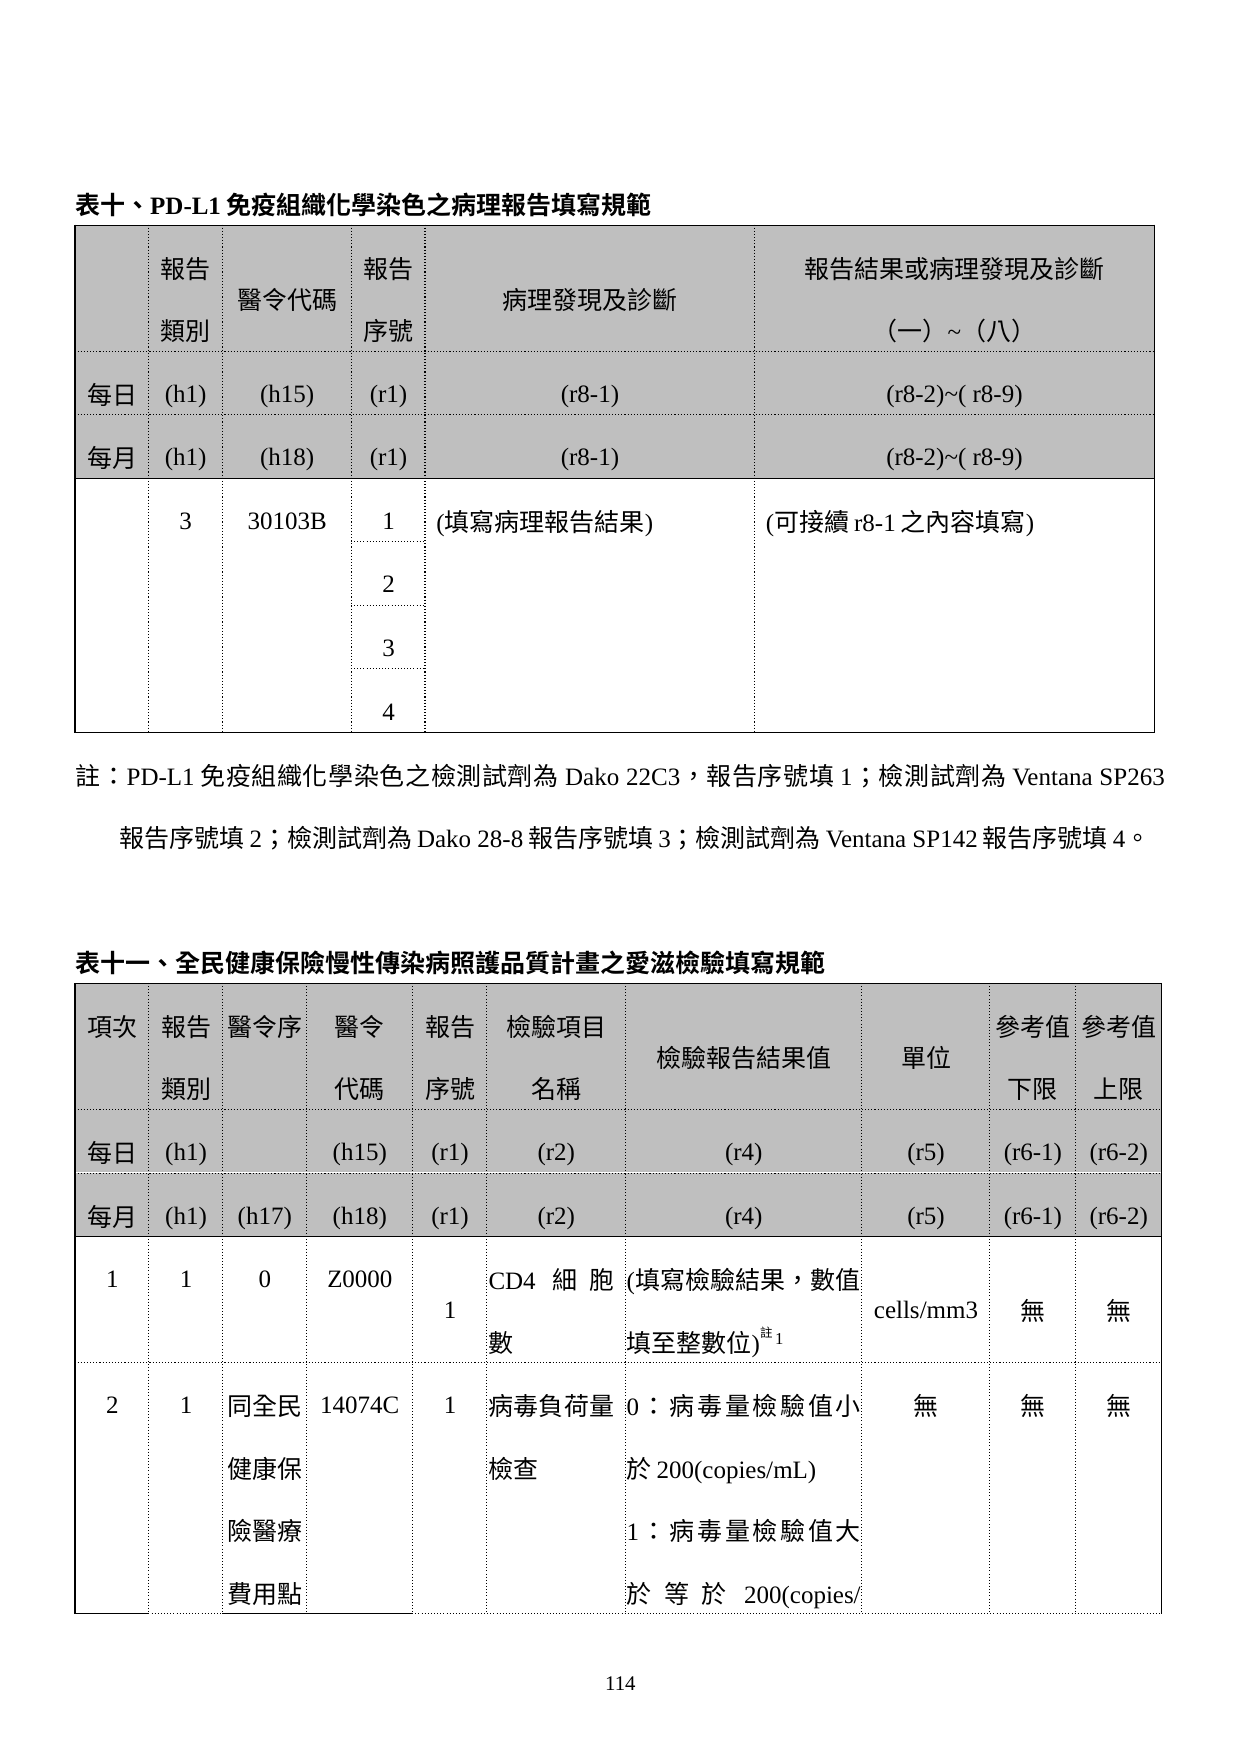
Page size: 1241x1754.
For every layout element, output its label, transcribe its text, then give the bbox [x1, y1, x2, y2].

table_cell 無 [1076, 1362, 1161, 1613]
table_header 參考值下限 [990, 984, 1076, 1109]
table_cell CD4細胞數 [487, 1237, 625, 1362]
table_cell Z0000 [306, 1237, 413, 1362]
table_cell 每月 [76, 1173, 149, 1236]
table_header 報告類別 [149, 984, 223, 1109]
table_cell 3 [351, 605, 425, 668]
table_cell (r1) [413, 1109, 487, 1172]
table_cell cells/mm3 [862, 1237, 990, 1362]
table_header 報告結果或病理發現及診斷 （一）~（八） [754, 226, 1154, 351]
table_cell (h18) [306, 1173, 413, 1236]
text 表十、PD-L1免疫組織化學染色之病理報告填寫規範 [75, 162, 1165, 224]
table_cell (h1) [149, 1109, 223, 1172]
table_cell 每月 [76, 414, 149, 478]
table_cell 3 [149, 479, 222, 732]
table_cell 1 [149, 1237, 223, 1362]
table_cell (可接續r8-1之內容填寫) [754, 479, 1154, 732]
table_cell 0：病毒量檢驗值小於200(copies/mL) 1：病毒量檢驗值大於等於200(copies/ [625, 1362, 862, 1613]
table_cell 每日 [76, 351, 149, 414]
table_cell 每日 [76, 1109, 149, 1172]
table_header 參考值上限 [1076, 984, 1161, 1109]
table_cell (r4) [625, 1109, 862, 1172]
table_cell (h17) [223, 1173, 306, 1236]
table_cell 2 [351, 541, 425, 605]
table_cell (r8-2)~( r8-9) [754, 414, 1154, 478]
table_cell (填寫病理報告結果) [425, 479, 754, 732]
table_cell (r6-1) [990, 1173, 1076, 1236]
table_cell 1 [413, 1237, 487, 1362]
table_cell [223, 1109, 306, 1172]
table_cell 1 [76, 1237, 149, 1362]
table_cell (r8-1) [425, 414, 754, 478]
table_cell (r1) [351, 414, 425, 478]
table_cell 14074C [306, 1362, 413, 1613]
table_cell 4 [351, 668, 425, 732]
table_header 單位 [862, 984, 990, 1109]
table_cell (r2) [487, 1173, 625, 1236]
table_cell (r8-2)~( r8-9) [754, 351, 1154, 414]
table_cell (r1) [351, 351, 425, 414]
table_cell 無 [990, 1237, 1076, 1362]
table_cell 無 [1076, 1237, 1161, 1362]
table_cell 病毒負荷量檢查 [487, 1362, 625, 1613]
table_header [76, 226, 149, 351]
table_cell (r4) [625, 1173, 862, 1236]
table_cell 2 [76, 1362, 149, 1613]
table_header 醫令 代碼 [306, 984, 413, 1109]
table_header 報告類別 [149, 226, 222, 351]
table_cell 0 [223, 1237, 306, 1362]
table_cell (h1) [149, 414, 222, 478]
table_cell 無 [990, 1362, 1076, 1613]
table_cell 1 [413, 1362, 487, 1613]
table_header 醫令代碼 [222, 226, 351, 351]
table_header 檢驗報告結果值 [625, 984, 862, 1109]
text 註：PD-L1免疫組織化學染色之檢測試劑為Dako 22C3，報告序號填1；檢測試劑為Ventana SP263報告序號填2；檢測試劑為Dako 28-8報告序號填3；檢測試劑為Ventana SP142報告序號填4。 [75, 733, 1165, 858]
table_cell (r2) [487, 1109, 625, 1172]
table_header 報告序號 [413, 984, 487, 1109]
table_cell (h1) [149, 1173, 223, 1236]
table_cell (r6-2) [1076, 1109, 1161, 1172]
table_cell (h15) [222, 351, 351, 414]
table_header 檢驗項目名稱 [487, 984, 625, 1109]
table_cell 1 [149, 1362, 223, 1613]
table_cell (h1) [149, 351, 222, 414]
table_cell 同全民健康保險醫療費用點 [223, 1362, 306, 1613]
table_cell (填寫檢驗結果，數值填至整數位)註1 [625, 1237, 862, 1362]
table_cell 1 [351, 479, 425, 541]
table_cell (r6-2) [1076, 1173, 1161, 1236]
table_cell 無 [862, 1362, 990, 1613]
table_cell (r8-1) [425, 351, 754, 414]
table_header 報告 序號 [351, 226, 425, 351]
table_cell (r6-1) [990, 1109, 1076, 1172]
table_header 醫令序 [223, 984, 306, 1109]
table_header 項次 [76, 984, 149, 1109]
table_cell 30103B [222, 479, 351, 732]
text 表十一、全民健康保險慢性傳染病照護品質計畫之愛滋檢驗填寫規範 [75, 920, 1165, 983]
table_cell (r1) [413, 1173, 487, 1236]
table_cell (r5) [862, 1109, 990, 1172]
table_cell (r5) [862, 1173, 990, 1236]
table_cell [76, 479, 149, 732]
table_header 病理發現及診斷 [425, 226, 754, 351]
table_cell (h15) [306, 1109, 413, 1172]
table_cell (h18) [222, 414, 351, 478]
